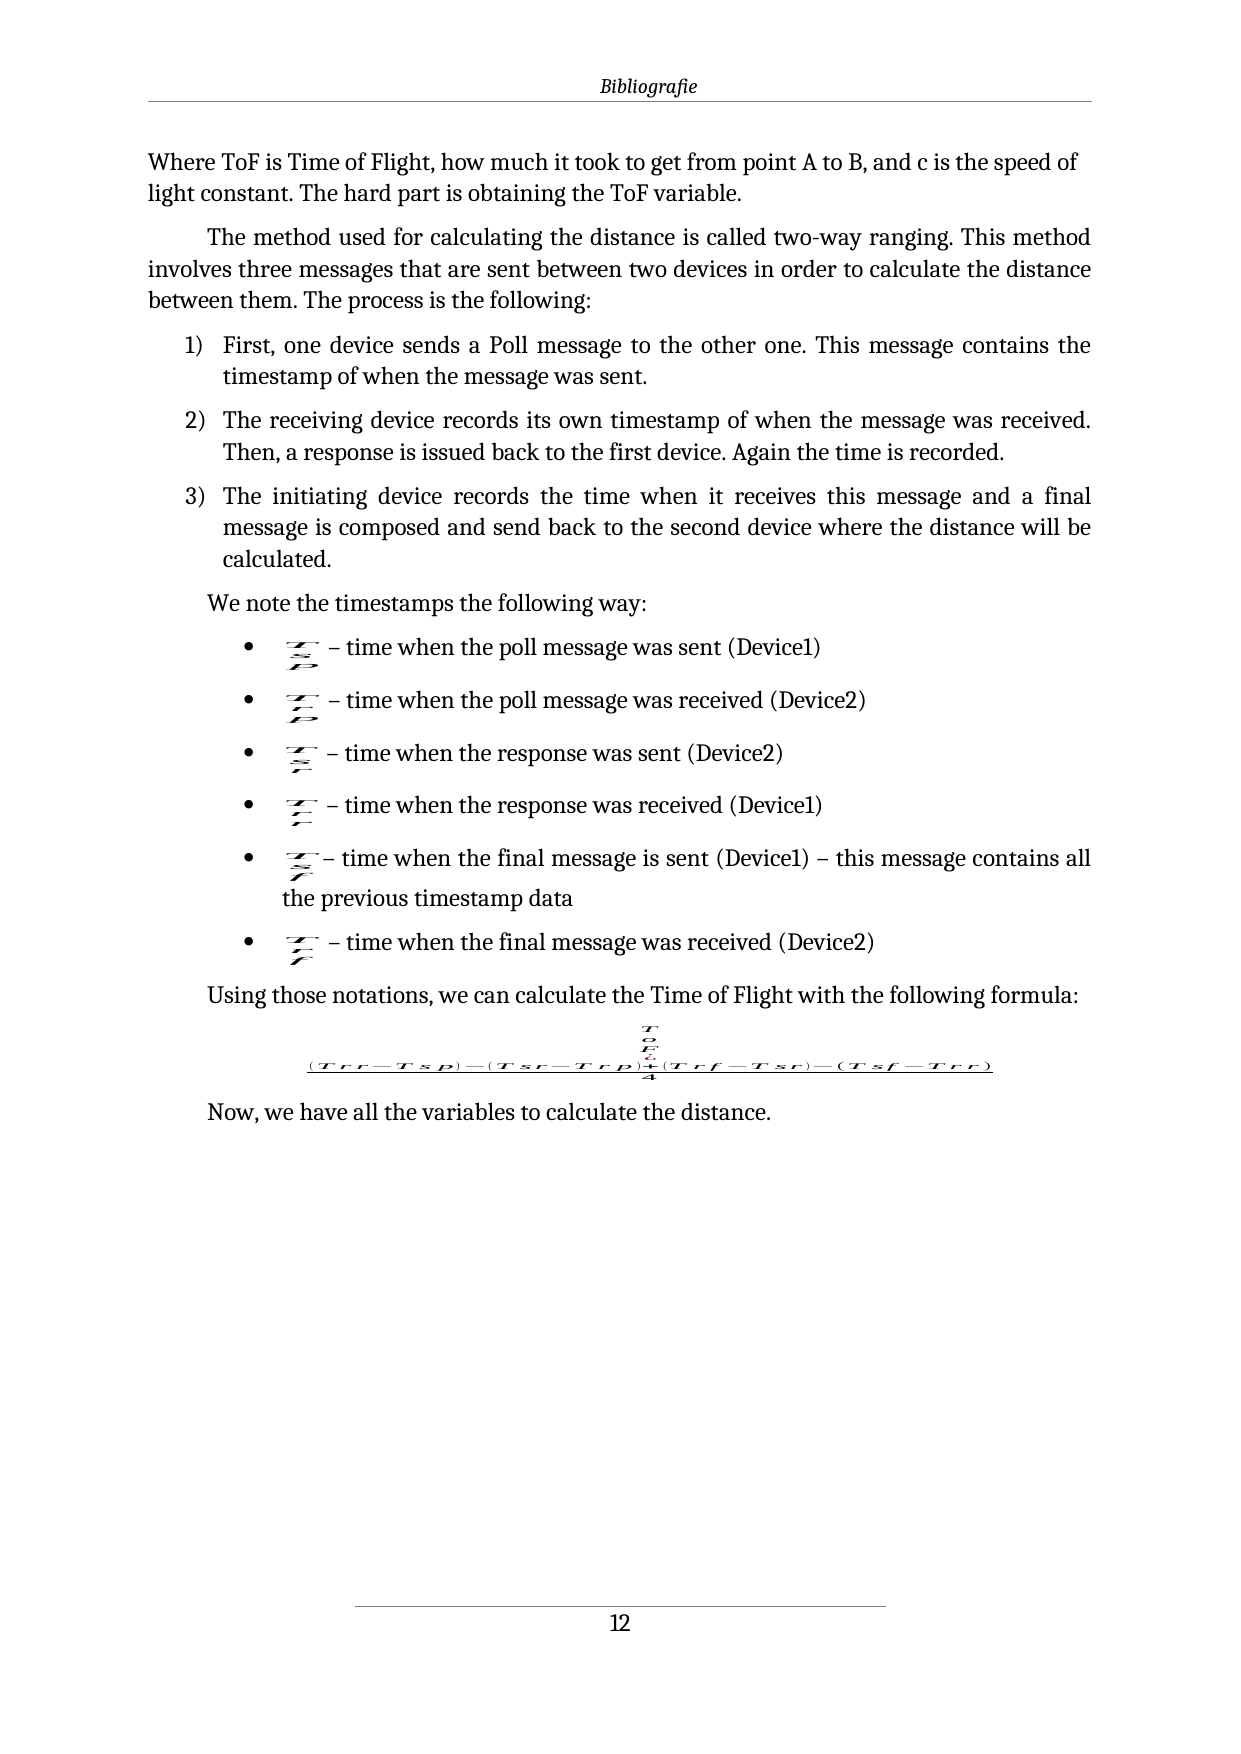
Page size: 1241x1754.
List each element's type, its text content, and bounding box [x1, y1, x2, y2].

list – time when the final message is sent (Device1) – this message contains all the previous timestamp data [244, 844, 1092, 913]
list First, one device sends a Poll message to the other one. This message contains the timestamp of when the message was sent. [185, 331, 1092, 391]
list The initiating device records the time when it receives this message and a final message is composed and send back to the second device where the distance will be calculated. [185, 482, 1092, 574]
list – time when the poll message was sent (Device1) [244, 633, 1092, 670]
list – time when the response was sent (Device2) [244, 738, 1092, 776]
text Where ToF is Time of Flight, how much it took to get from point A to B, and c is the speed of light constant. The hard part is obtaining the ToF variable. [148, 148, 1092, 208]
list – time when the poll message was received (Device2) [244, 686, 1092, 723]
text We note the timestamps the following way: [148, 589, 1092, 618]
text Using those notations, we can calculate the Time of Flight with the following formula: [148, 981, 1092, 1009]
list The receiving device records its own timestamp of when the message was received. Then, a response is issued back to the first device. Again the time is recorded. [185, 406, 1092, 466]
text The method used for calculating the distance is called two-way ranging. This method involves three messages that are sent between two devices in order to calculate the distance between them. The process is the following: [148, 223, 1092, 315]
text Now, we have all the variables to calculate the distance. [148, 1098, 1092, 1127]
list – time when the response was received (Device1) [244, 791, 1092, 828]
list – time when the final message was received (Device2) [244, 928, 1092, 966]
